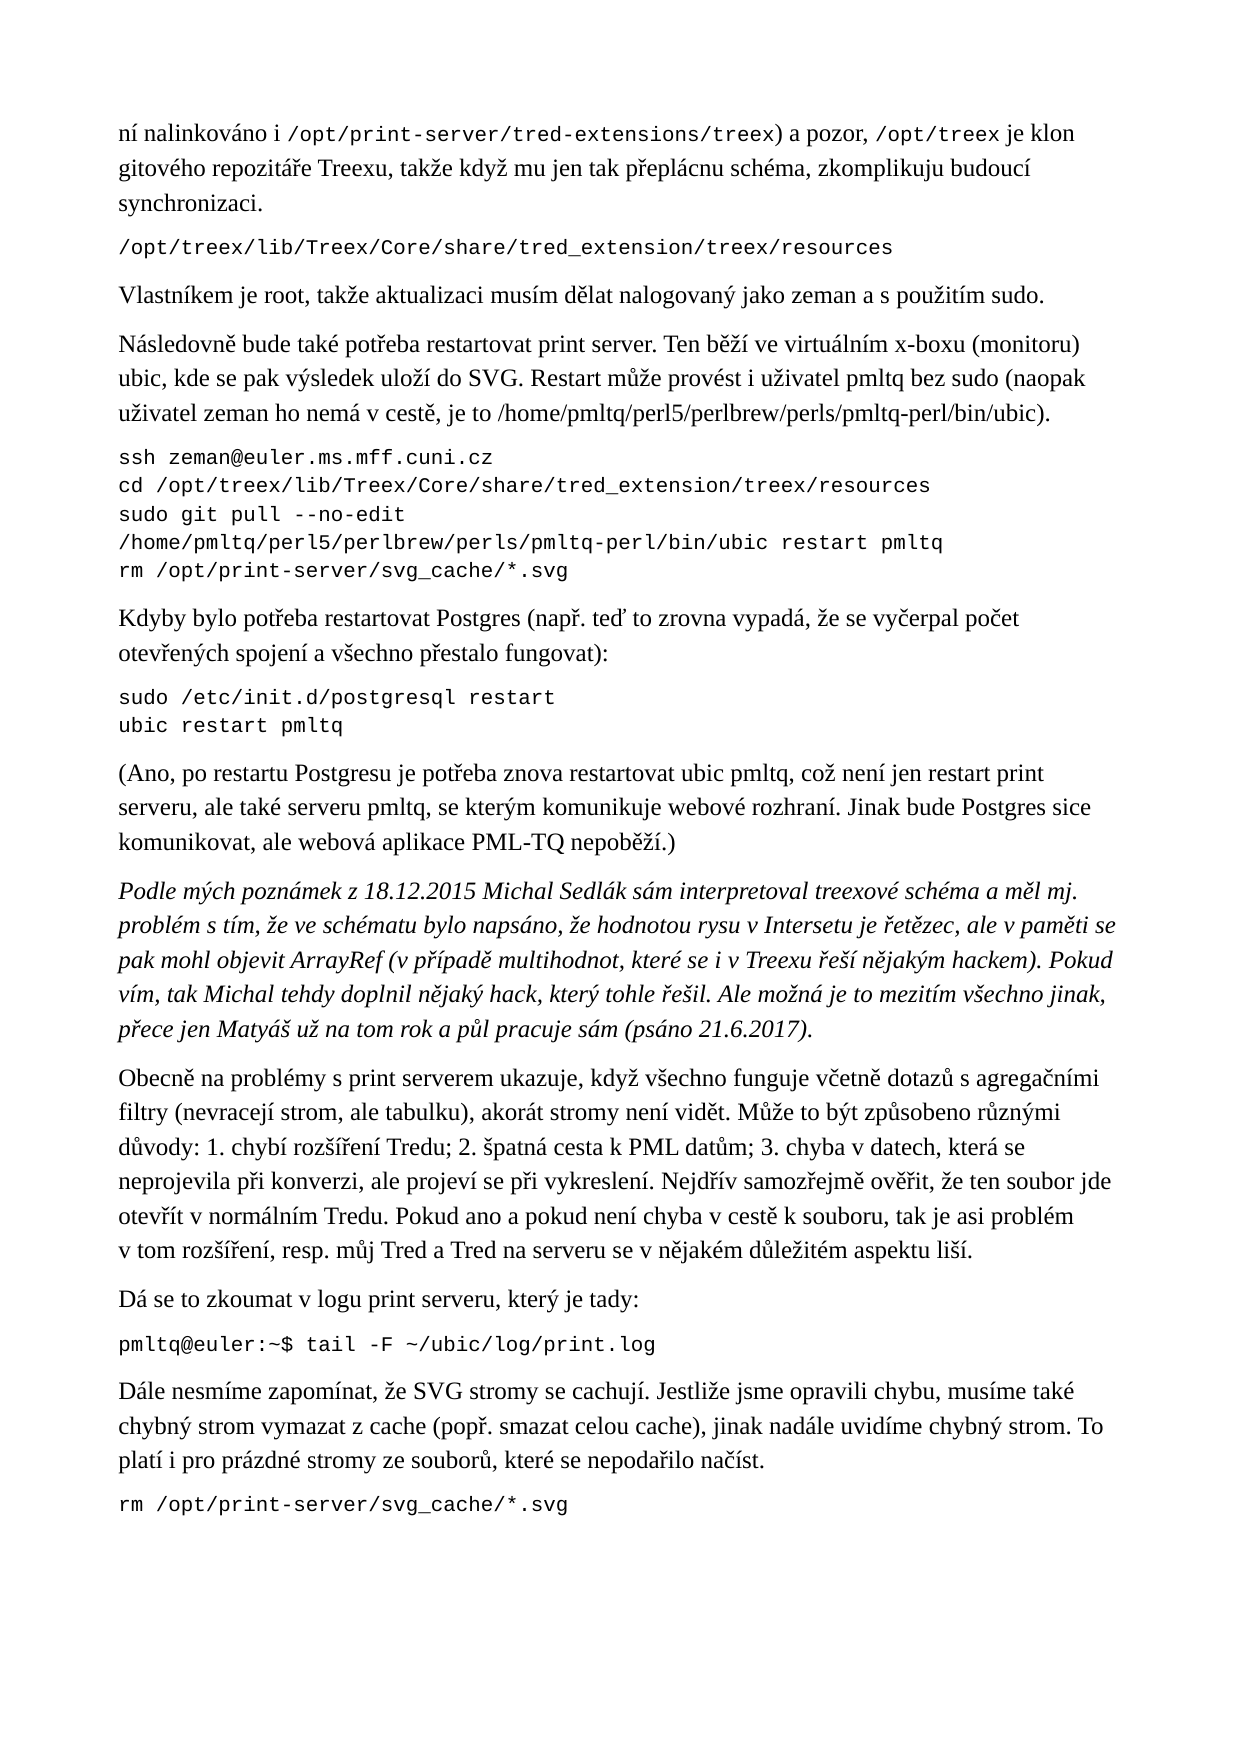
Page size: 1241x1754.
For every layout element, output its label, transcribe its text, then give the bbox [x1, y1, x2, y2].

text Následovně bude také potřeba restartovat print server. Ten běží ve virtuálním x-boxu (monitoru) ubic, kde se pak výsledek uloží do SVG. Restart může provést i uživatel pmltq bez sudo (naopak uživatel zeman ho nemá v cestě, je to /home/pmltq/perl5/perlbrew/perls/pmltq-perl/bin/ubic). [118, 329, 1122, 427]
text Podle mých poznámek z 18.12.2015 Michal Sedlák sám interpretoval treexové schéma a měl mj. problém s tím, že ve schématu bylo napsáno, že hodnotou rysu v Intersetu je řetězec, ale v paměti se pak mohl objevit ArrayRef (v případě multihodnot, které se i v Treexu řeší nějakým hackem). Pokud vím, tak Michal tehdy doplnil nějaký hack, který tohle řešil. Ale možná je to mezitím všechno jinak, přece jen Matyáš už na tom rok a půl pracuje sám (psáno 21.6.2017). [118, 876, 1122, 1043]
text sudo /etc/init.d/postgresql restart ubic restart pmltq [118, 687, 1122, 739]
text /opt/treex/lib/Treex/Core/share/tred_extension/treex/resources [118, 237, 1122, 261]
text ní nalinkováno i /opt/print-server/tred-extensions/treex) a pozor, /opt/treex je klon gitového repozitáře Treexu, takže když mu jen tak přeplácnu schéma, zkomplikuju budoucí synchronizaci. [118, 118, 1122, 217]
text Dále nesmíme zapomínat, že SVG stromy se cachují. Jestliže jsme opravili chybu, musíme také chybný strom vymazat z cache (popř. smazat celou cache), jinak nadále uvidíme chybný strom. To platí i pro prázdné stromy ze souborů, které se nepodařilo načíst. [118, 1376, 1122, 1474]
text Dá se to zkoumat v logu print serveru, který je tady: [118, 1284, 1122, 1313]
text Vlastníkem je root, takže aktualizaci musím dělat nalogovaný jako zeman a s použitím sudo. [118, 280, 1122, 309]
text ssh zeman@euler.ms.mff.cuni.cz cd /opt/treex/lib/Treex/Core/share/tred_extension/treex/resources sudo git pull --no-edit /home/pmltq/perl5/perlbrew/perls/pmltq-perl/bin/ubic restart pmltq rm /opt/print-server/svg_cache/*.svg [118, 447, 1122, 584]
text Kdyby bylo potřeba restartovat Postgres (např. teď to zrovna vypadá, že se vyčerpal počet otevřených spojení a všechno přestalo fungovat): [118, 603, 1122, 666]
text pmltq@euler:~$ tail -F ~/ubic/log/print.log [118, 1333, 1122, 1357]
text (Ano, po restartu Postgresu je potřeba znova restartovat ubic pmltq, což není jen restart print serveru, ale také serveru pmltq, se kterým komunikuje webové rozhraní. Jinak bude Postgres sice komunikovat, ale webová aplikace PML-TQ nepoběží.) [118, 758, 1122, 856]
text rm /opt/print-server/svg_cache/*.svg [118, 1494, 1122, 1518]
text Obecně na problémy s print serverem ukazuje, když všechno funguje včetně dotazů s agregačními filtry (nevracejí strom, ale tabulku), akorát stromy není vidět. Může to být způsobeno různými důvody: 1. chybí rozšíření Tredu; 2. špatná cesta k PML datům; 3. chyba v datech, která se neprojevila při konverzi, ale projeví se při vykreslení. Nejdřív samozřejmě ověřit, že ten soubor jde otevřít v normálním Tredu. Pokud ano a pokud není chyba v cestě k souboru, tak je asi problém v tom rozšíření, resp. můj Tred a Tred na serveru se v nějakém důležitém aspektu liší. [118, 1063, 1122, 1264]
